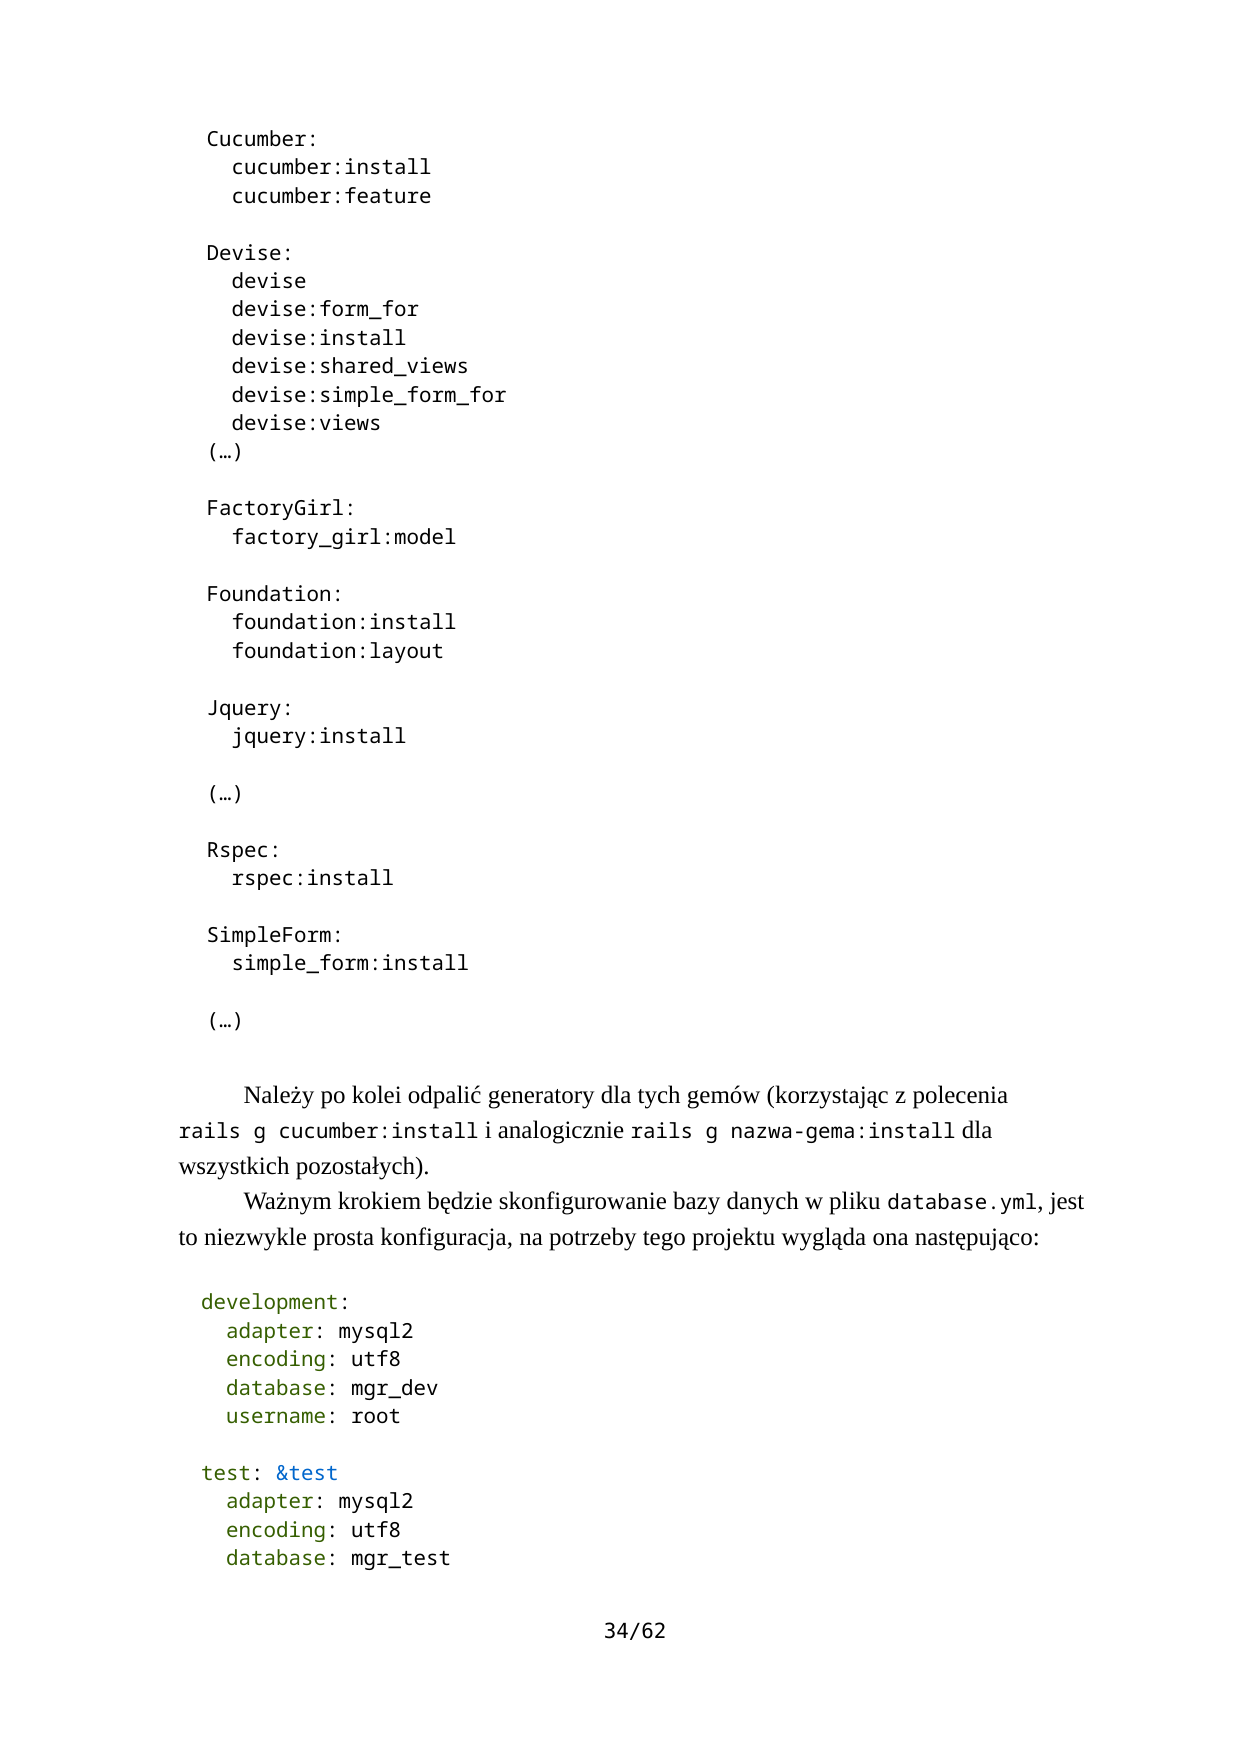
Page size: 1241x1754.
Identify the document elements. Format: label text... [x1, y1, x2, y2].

text Należy po kolei odpalić generatory dla tych gemów (korzystając z polecenia rails g cucumber:install i analogicznie rails g nazwa-gema:install dla wszystkich pozostałych). [178, 1075, 1093, 1181]
table_header Cucumber: cucumber:install cucumber:feature Devise: devise devise:form_for devise:install devise:shared_views devise:simple_form_for devise:views (…) FactoryGirl: factory_girl:model Foundation: foundation:install foundation:layout Jquery: jquery:install (…) Rspec: rspec:install SimpleForm: simple_form:install (…) [177, 118, 1093, 1039]
table_header development: adapter: mysql2 encoding: utf8 database: mgr_dev username: root test: &test adapter: mysql2 encoding: utf8 database: mgr_test [177, 1288, 1093, 1572]
text Ważnym krokiem będzie skonfigurowanie bazy danych w pliku database.yml, jest to niezwykle prosta konfiguracja, na potrzeby tego projektu wygląda ona następująco: [178, 1181, 1093, 1252]
